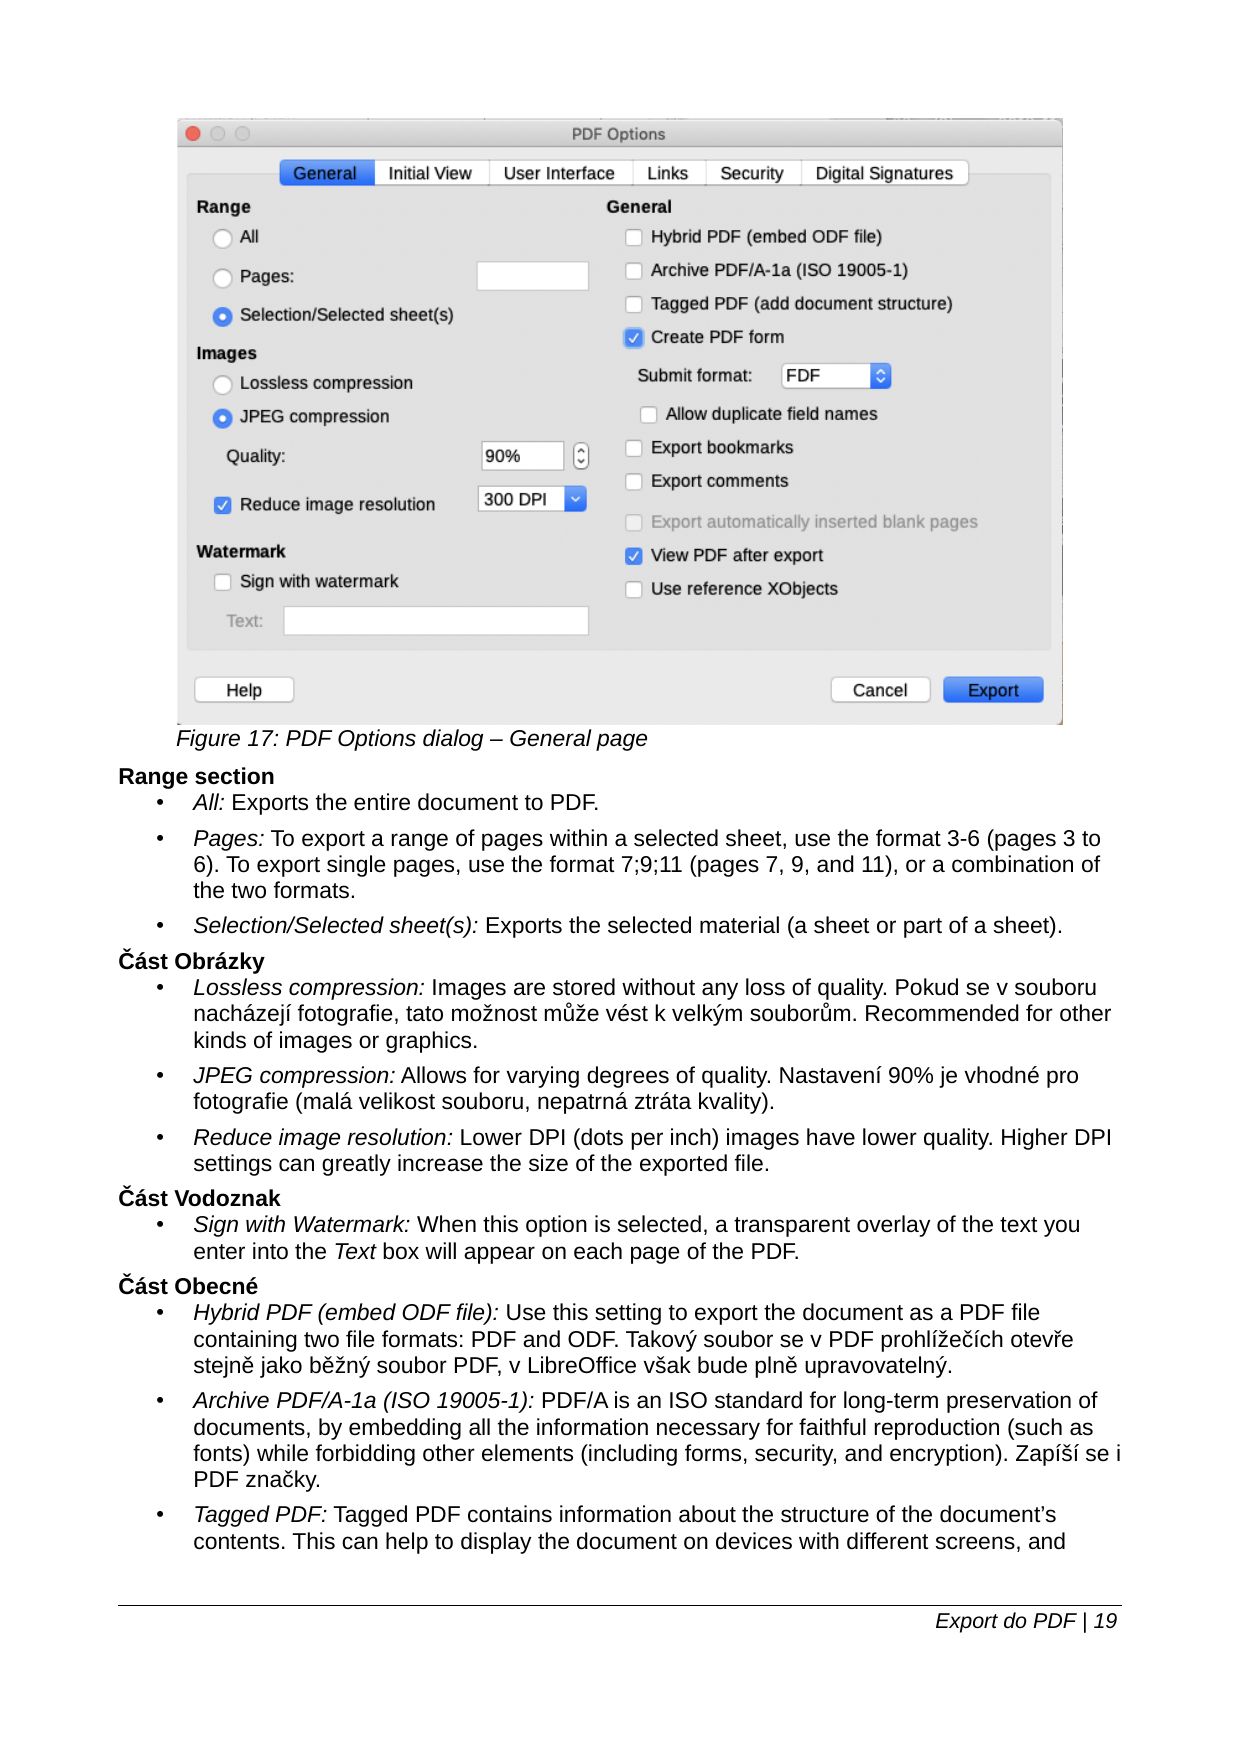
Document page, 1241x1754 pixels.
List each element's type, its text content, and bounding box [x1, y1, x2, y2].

list Hybrid PDF (embed ODF file): Use this setting to export the document as a PDF file containing two file formats: PDF and ODF. Takový soubor se v PDF prohlížečích otevře stejně jako běžný soubor PDF, v LibreOffice však bude plně upravovatelný. [156, 1299, 1122, 1378]
list JPEG compression: Allows for varying degrees of quality. Nastavení 90% je vhodné pro fotografie (malá velikost souboru, nepatrná ztráta kvality). [156, 1062, 1122, 1114]
list Archive PDF/A-1a (ISO 19005-1): PDF/A is an ISO standard for long-term preservation of documents, by embedding all the information necessary for faithful reproduction (such as fonts) while forbidding other elements (including forms, security, and encryption). Zapíší se i PDF značky. [156, 1387, 1122, 1493]
text Část Obecné [118, 1273, 1122, 1299]
list All: Exports the entire document to PDF. [156, 789, 1122, 816]
list Sign with Watermark: When this option is selected, a transparent overlay of the text you enter into the Text box will appear on each page of the PDF. [156, 1211, 1122, 1264]
list Tagged PDF: Tagged PDF contains information about the structure of the document’s contents. This can help to display the document on devices with different screens, and [156, 1501, 1122, 1554]
text Range section [118, 763, 1122, 789]
list Lossless compression: Images are stored without any loss of quality. Pokud se v souboru nacházejí fotografie, tato možnost může vést k velkým souborům. Recommended for other kinds of images or graphics. [156, 974, 1122, 1053]
list Pages: To export a range of pages within a selected sheet, use the format 3-6 (pages 3 to 6). To export single pages, use the format 7;9;11 (pages 7, 9, and 11), or a combination of the two formats. [156, 824, 1122, 903]
text Část Vodoznak [118, 1185, 1122, 1211]
text Figure 17: PDF Options dialog – General page [176, 725, 1064, 751]
picture [177, 118, 1063, 725]
list Reduce image resolution: Lower DPI (dots per inch) images have lower quality. Higher DPI settings can greatly increase the size of the exported file. [156, 1123, 1122, 1176]
text Část Obrázky [118, 948, 1122, 974]
list Selection/Selected sheet(s): Exports the selected material (a sheet or part of a sheet). [156, 912, 1122, 939]
